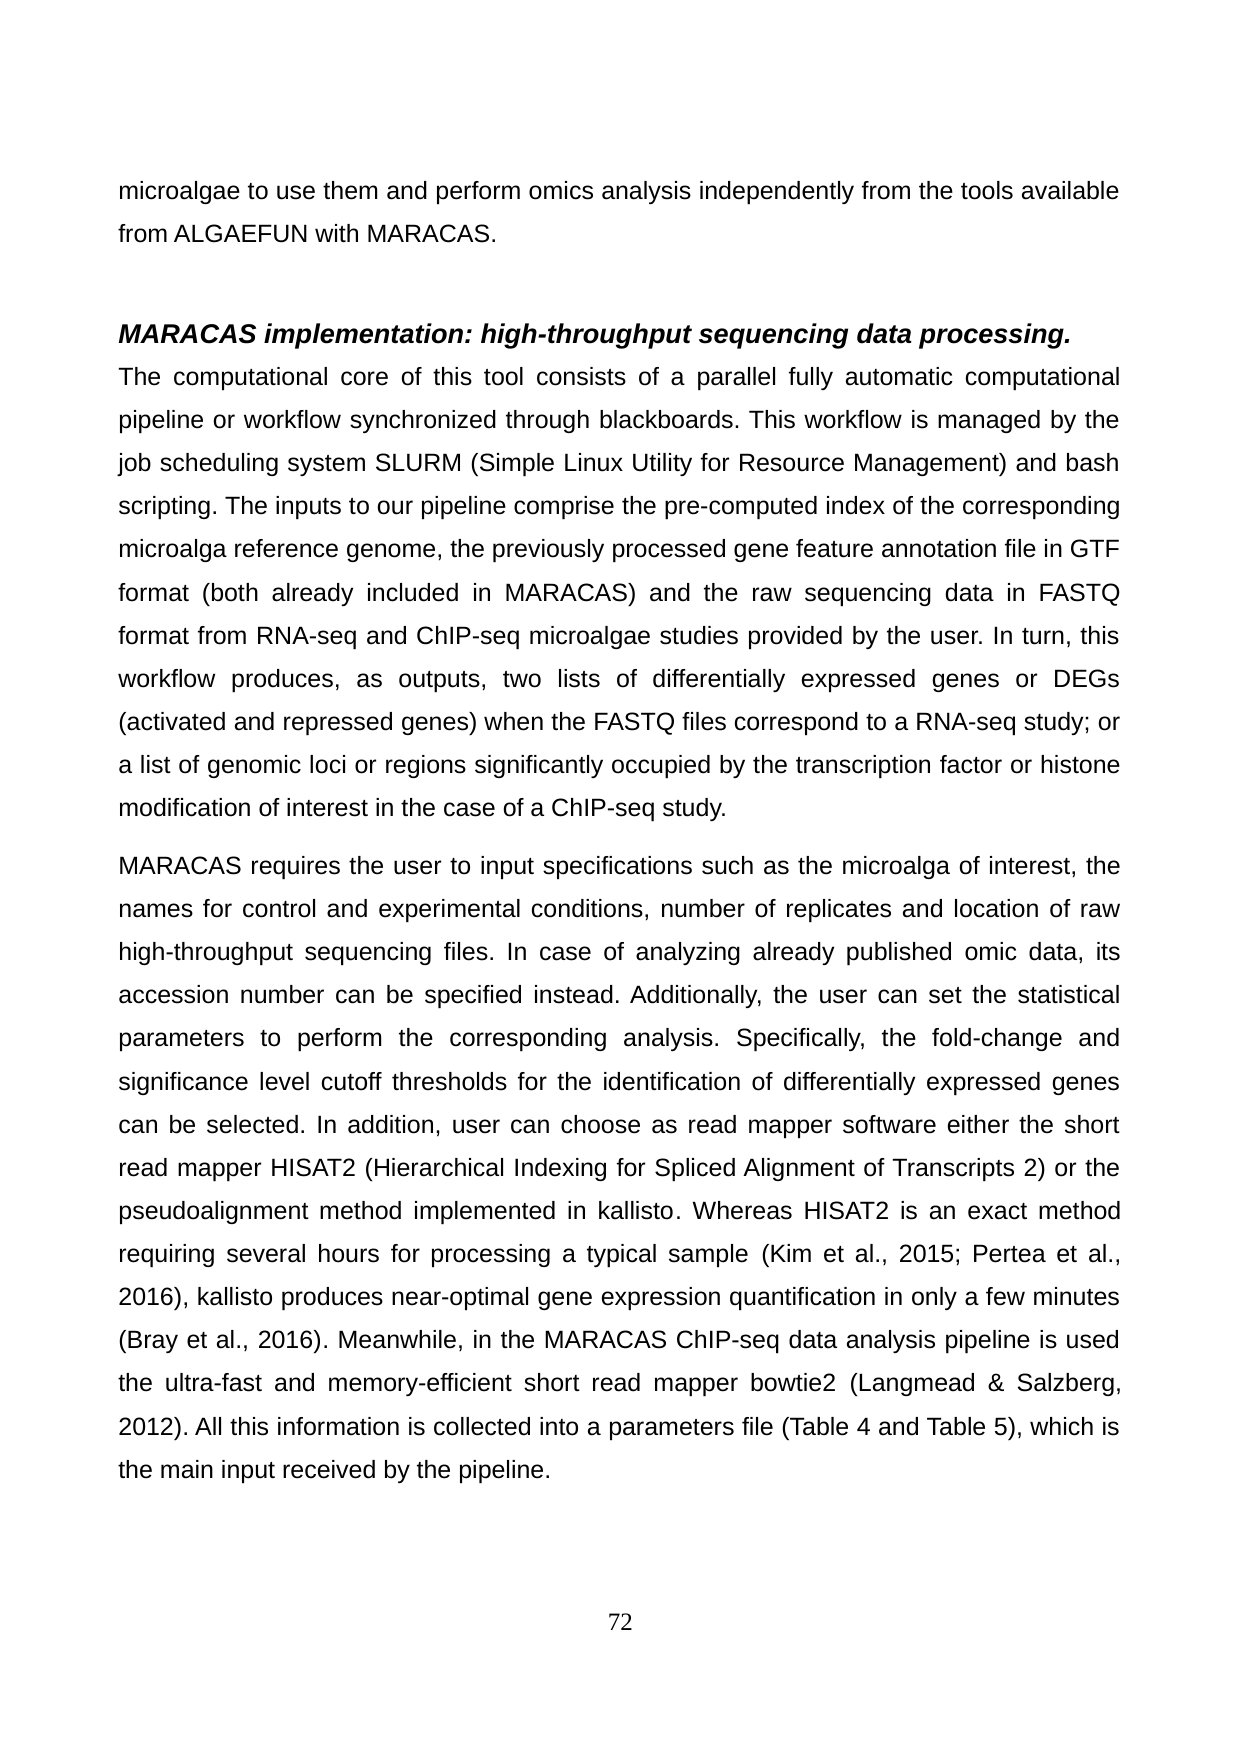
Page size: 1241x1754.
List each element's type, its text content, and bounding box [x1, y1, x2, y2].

text MARACAS requires the user to input specifications such as the microalga of interest, the names for control and experimental conditions, number of replicates and location of raw high-throughput sequencing files. In case of analyzing already published omic data, its accession number can be specified instead. Additionally, the user can set the statistical parameters to perform the corresponding analysis. Specifically, the fold-change and significance level cutoff thresholds for the identification of differentially expressed genes can be selected. In addition, user can choose as read mapper software either the short read mapper HISAT2 (Hierarchical Indexing for Spliced Alignment of Transcripts 2) or the pseudoalignment method implemented in kallisto. Whereas HISAT2 is an exact method requiring several hours for processing a typical sample (Kim et al., 2015; Pertea et al., 2016)⁠, kallisto produces near-optimal gene expression quantification in only a few minutes (Bray et al., 2016)⁠. Meanwhile, in the MARACAS ChIP-seq data analysis pipeline is used the ultra-fast and memory-efficient short read mapper bowtie2 (Langmead & Salzberg, 2012)⁠. All this information is collected into a parameters file (Table 4 and Table 5), which is the main input received by the pipeline. [118, 851, 1122, 1483]
text microalgae to use them and perform omics analysis independently from the tools available from ALGAEFUN with MARACAS. [118, 176, 1122, 248]
text The computational core of this tool consists of a parallel fully automatic computational pipeline or workflow synchronized through blackboards. This workflow is managed by the job scheduling system SLURM (Simple Linux Utility for Resource Management) and bash scripting. The inputs to our pipeline comprise the pre-computed index of the corresponding microalga reference genome, the previously processed gene feature annotation file in GTF format (both already included in MARACAS) and the raw sequencing data in FASTQ format from RNA-seq and ChIP-seq microalgae studies provided by the user. In turn, this workflow produces, as outputs, two lists of differentially expressed genes or DEGs (activated and repressed genes) when the FASTQ files correspond to a RNA-seq study; or a list of genomic loci or regions significantly occupied by the transcription factor or histone modification of interest in the case of a ChIP-seq study. [118, 362, 1122, 822]
subtitle MARACAS implementation: high-throughput sequencing data processing. [118, 318, 1122, 349]
